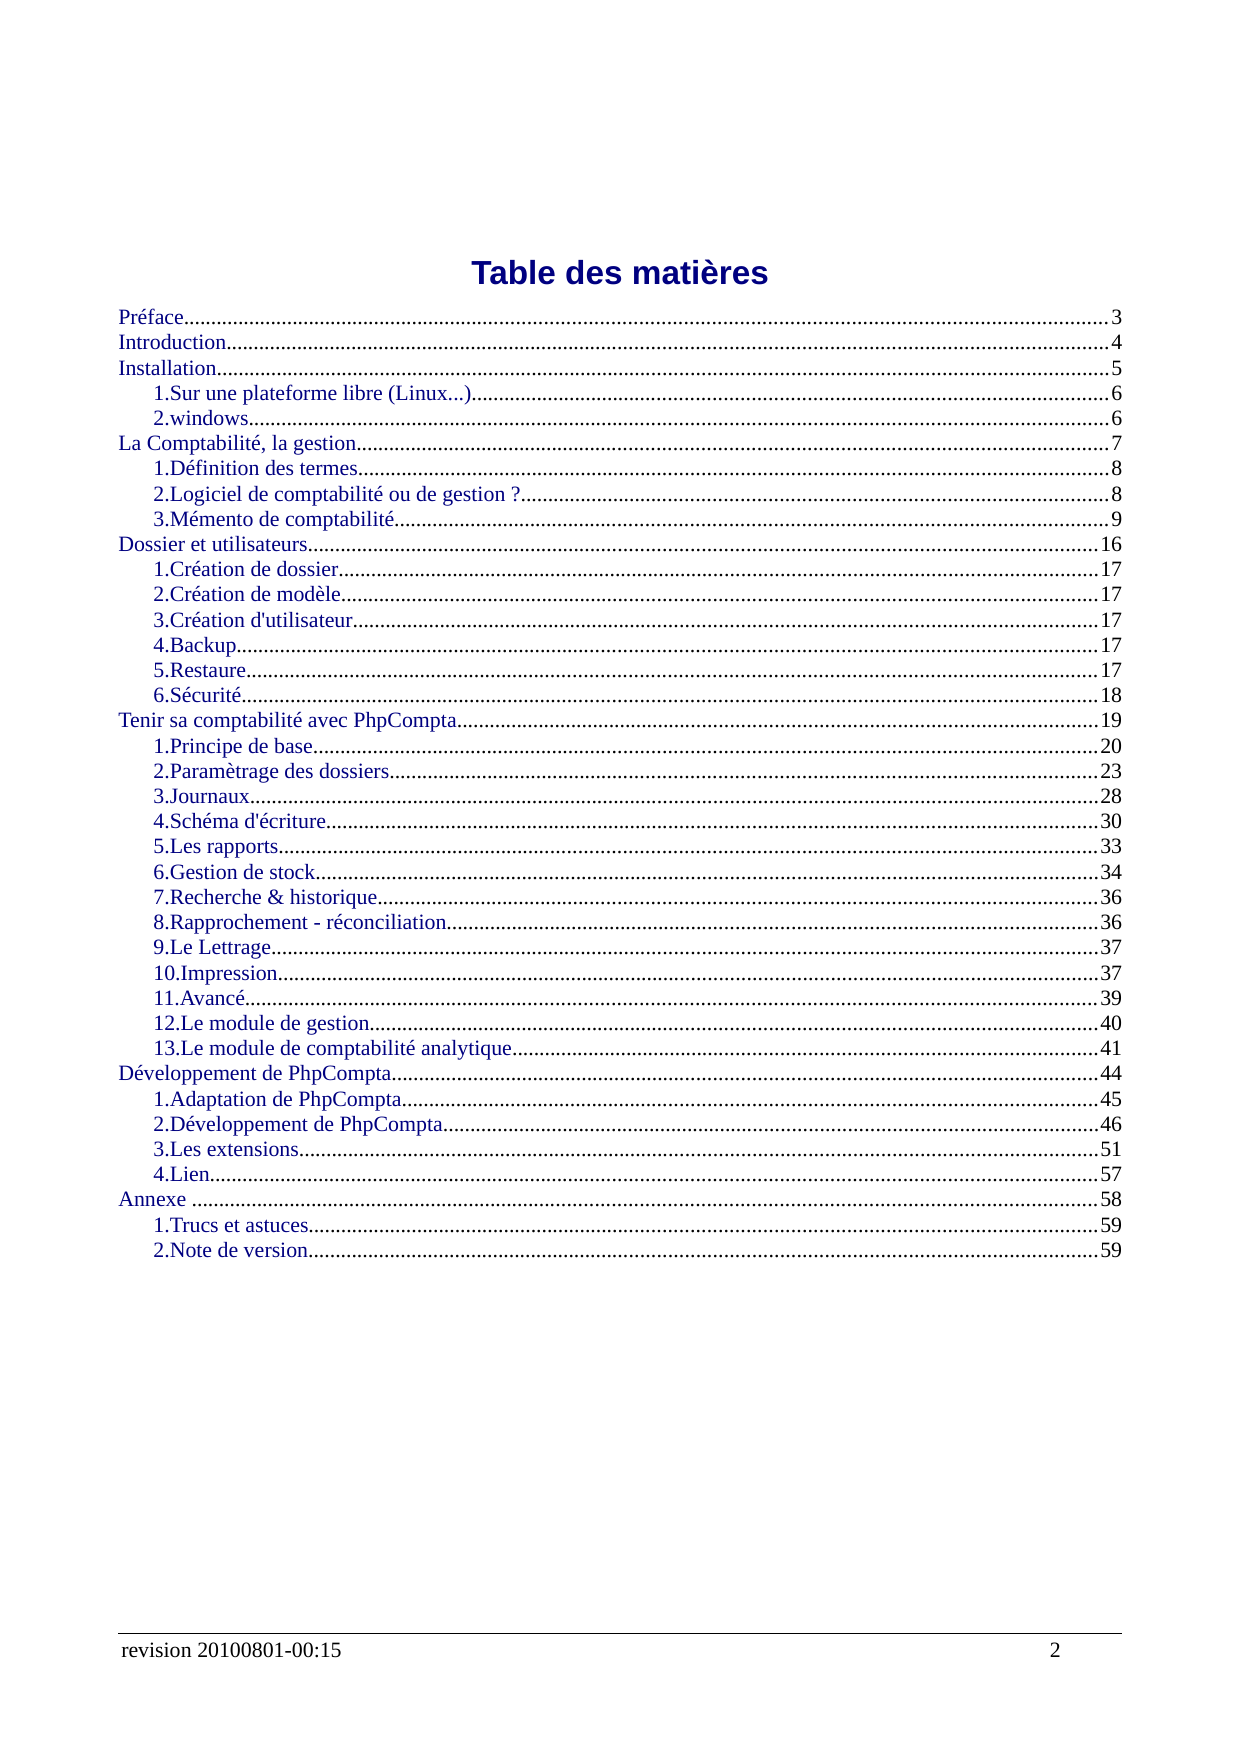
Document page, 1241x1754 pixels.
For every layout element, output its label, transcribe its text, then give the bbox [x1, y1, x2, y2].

text Préface 3 [118, 304, 1122, 329]
text 3.Création d'utilisateur 17 [148, 607, 1122, 632]
text 10.Impression 37 [148, 959, 1122, 985]
text 2.Création de modèle 17 [148, 581, 1122, 607]
text 1.Sur une plateforme libre (Linux...) 6 [148, 380, 1122, 405]
text 4.Lien 57 [148, 1161, 1122, 1186]
text La Comptabilité, la gestion 7 [118, 430, 1122, 455]
text 7.Recherche & historique 36 [148, 884, 1122, 909]
text 2.Logiciel de comptabilité ou de gestion ? 8 [148, 481, 1122, 506]
text Tenir sa comptabilité avec PhpCompta 19 [118, 707, 1122, 733]
text 12.Le module de gestion 40 [148, 1010, 1122, 1035]
text 5.Restaure 17 [148, 657, 1122, 682]
text Annexe 58 [118, 1186, 1122, 1212]
text 1.Création de dossier 17 [148, 556, 1122, 581]
text 3.Mémento de comptabilité 9 [148, 506, 1122, 531]
text 6.Sécurité 18 [148, 682, 1122, 707]
text 3.Journaux 28 [148, 783, 1122, 808]
text Installation 5 [118, 354, 1122, 380]
text 2.windows 6 [148, 405, 1122, 430]
subtitle Table des matières [118, 253, 1122, 292]
text 9.Le Lettrage 37 [148, 934, 1122, 959]
text 5.Les rapports 33 [148, 833, 1122, 859]
text 2.Paramètrage des dossiers 23 [148, 758, 1122, 783]
text 8.Rapprochement - réconciliation 36 [148, 909, 1122, 934]
text 2.Note de version 59 [148, 1237, 1122, 1262]
text Développement de PhpCompta 44 [118, 1060, 1122, 1086]
text 3.Les extensions 51 [148, 1136, 1122, 1161]
text Introduction 4 [118, 329, 1122, 354]
text 4.Backup 17 [148, 632, 1122, 657]
text Dossier et utilisateurs 16 [118, 531, 1122, 556]
text 1.Définition des termes 8 [148, 455, 1122, 481]
text 6.Gestion de stock 34 [148, 859, 1122, 884]
text 1.Principe de base 20 [148, 733, 1122, 758]
text 11.Avancé 39 [148, 985, 1122, 1010]
text 13.Le module de comptabilité analytique 41 [148, 1035, 1122, 1060]
text 1.Trucs et astuces 59 [148, 1212, 1122, 1237]
text 2.Développement de PhpCompta 46 [148, 1111, 1122, 1136]
text 4.Schéma d'écriture 30 [148, 808, 1122, 833]
text 1.Adaptation de PhpCompta 45 [148, 1086, 1122, 1111]
